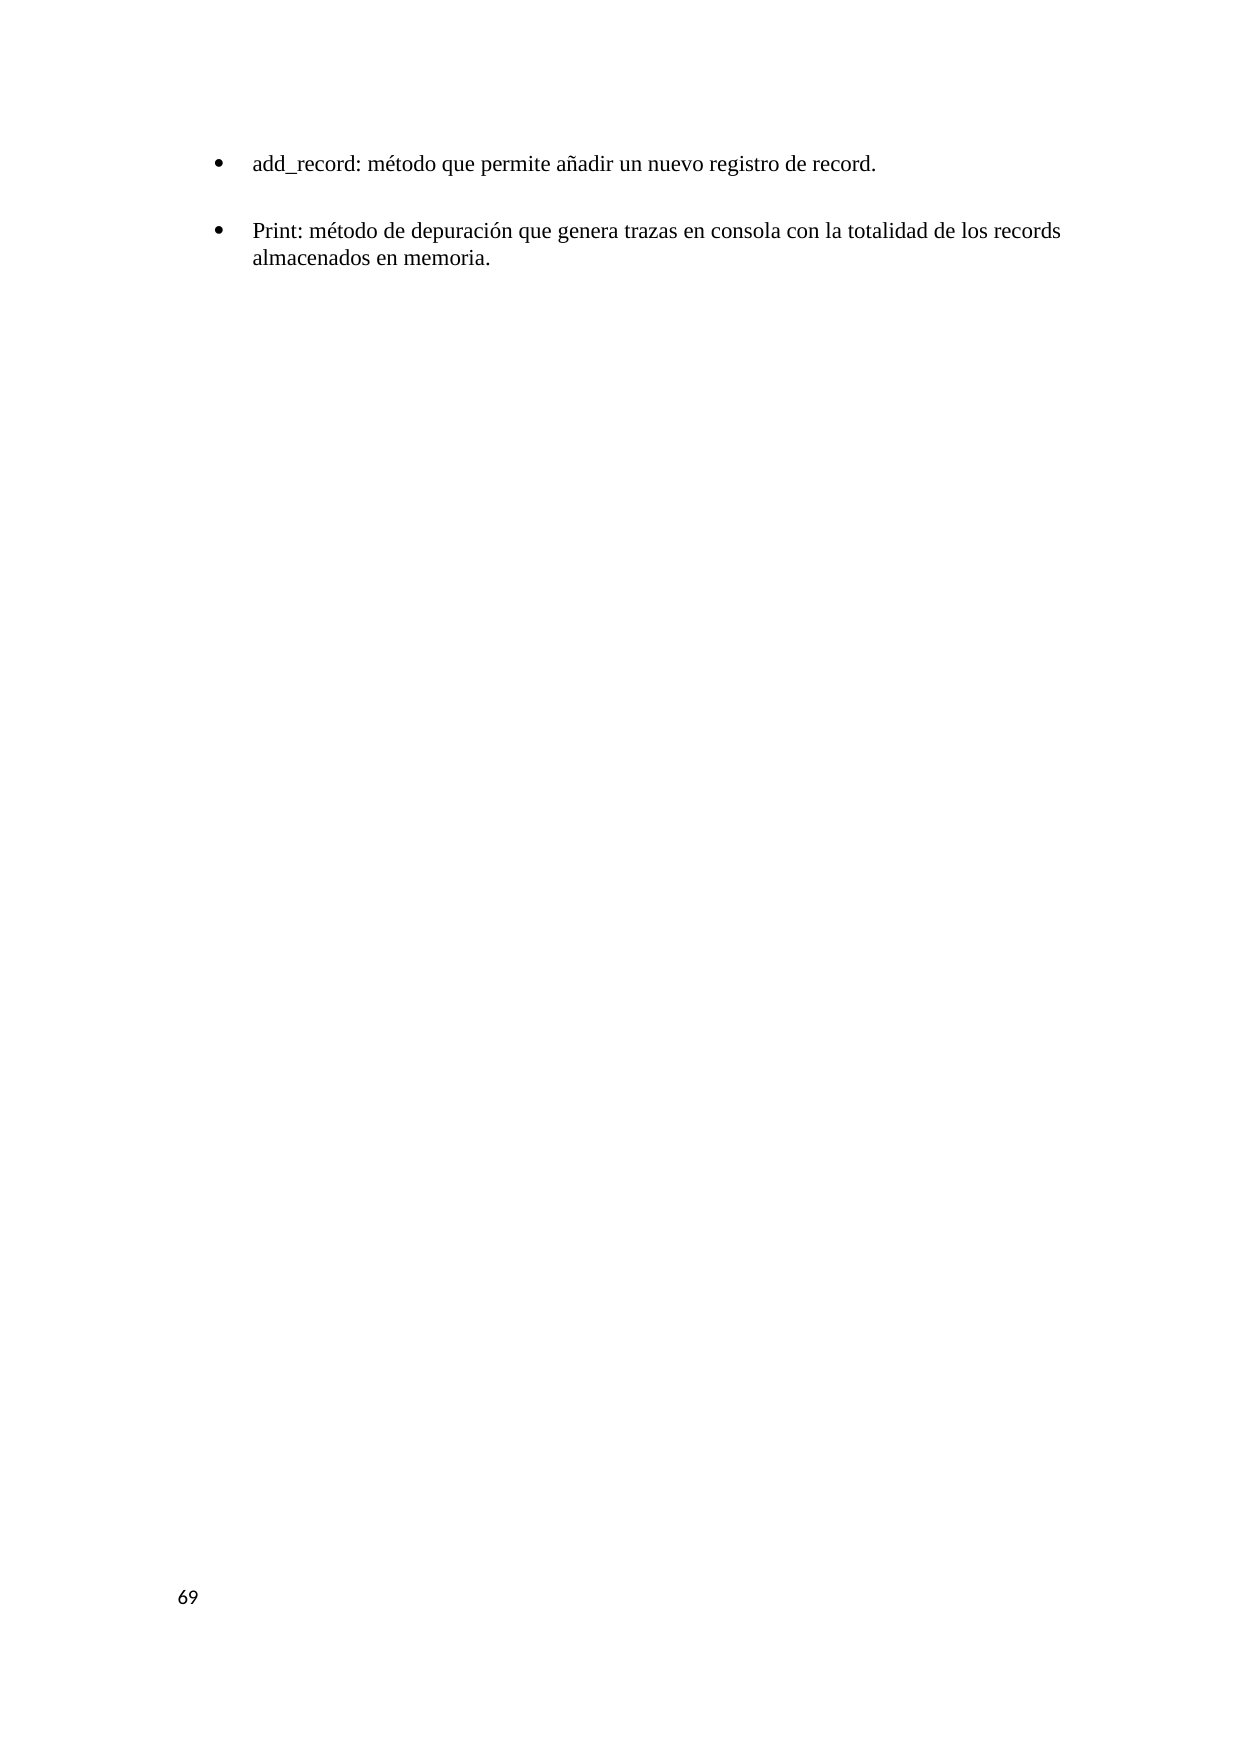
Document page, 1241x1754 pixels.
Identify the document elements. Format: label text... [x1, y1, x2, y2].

list add_record: método que permite añadir un nuevo registro de record. [215, 149, 1063, 176]
list Print: método de depuración que genera trazas en consola con la totalidad de los records almacenados en memoria. [215, 218, 1063, 270]
